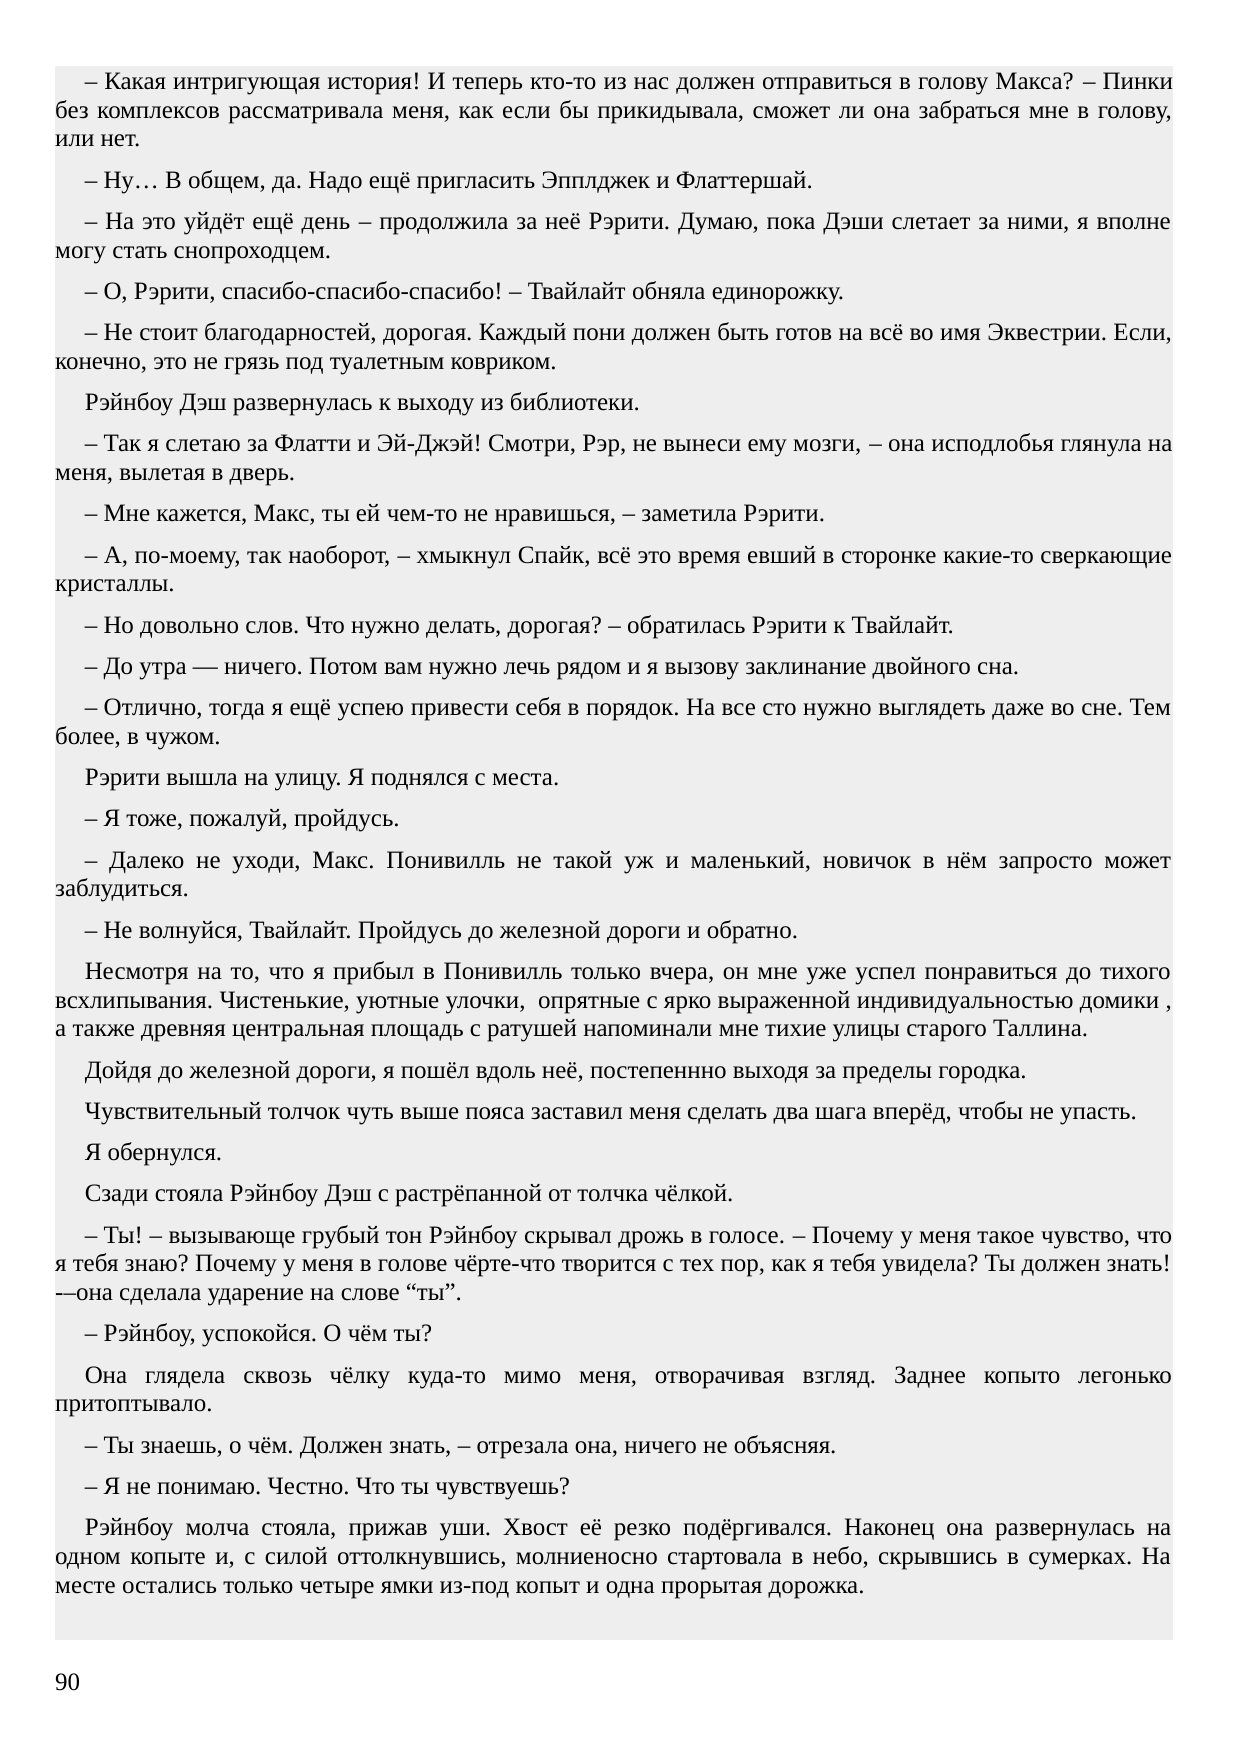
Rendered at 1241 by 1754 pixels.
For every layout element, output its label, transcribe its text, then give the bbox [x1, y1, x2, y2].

text – Но довольно слов. Что нужно делать, дорогая? – обратилась Рэрити к Твайлайт. [55, 610, 1173, 638]
text – А, по-моему, так наоборот, – хмыкнул Спайк, всё это время евший в сторонке какие-то сверкающие кристаллы. [55, 540, 1173, 597]
text Несмотря на то, что я прибыл в Понивилль только вчера, он мне уже успел понравиться до тихого всхлипывания. Чистенькие, уютные улочки, опрятные с ярко выраженной индивидуальностью домики , а также древняя центральная площадь с ратушей напоминали мне тихие улицы старого Таллина. [55, 956, 1173, 1042]
text Я обернулся. [55, 1137, 1173, 1166]
text – Какая интригующая история! И теперь кто-то из нас должен отправиться в голову Макса? – Пинки без комплексов рассматривала меня, как если бы прикидывала, сможет ли она забраться мне в голову, или нет. [55, 66, 1173, 152]
text Чувствительный толчок чуть выше пояса заставил меня сделать два шага вперёд, чтобы не упасть. [55, 1096, 1173, 1125]
text – До утра — ничего. Потом вам нужно лечь рядом и я вызову заклинание двойного сна. [55, 651, 1173, 680]
text – Так я слетаю за Флатти и Эй-Джэй! Смотри, Рэр, не вынеси ему мозги, – она исподлобья глянула на меня, вылетая в дверь. [55, 428, 1173, 486]
text Сзади стояла Рэйнбоу Дэш с растрёпанной от толчка чёлкой. [55, 1178, 1173, 1207]
text – О, Рэрити, спасибо-спасибо-спасибо! – Твайлайт обняла единорожку. [55, 276, 1173, 305]
text – Не волнуйся, Твайлайт. Пройдусь до железной дороги и обратно. [55, 915, 1173, 943]
text – Далеко не уходи, Макс. Понивилль не такой уж и маленький, новичок в нём запросто может заблудиться. [55, 845, 1173, 902]
text Рэрити вышла на улицу. Я поднялся с места. [55, 762, 1173, 791]
text Рэйнбоу Дэш развернулась к выходу из библиотеки. [55, 387, 1173, 416]
text – Ты знаешь, о чём. Должен знать, – отрезала она, ничего не объясняя. [55, 1430, 1173, 1458]
text – Ну… В общем, да. Надо ещё пригласить Эпплджек и Флаттершай. [55, 165, 1173, 193]
text Она глядела сквозь чёлку куда-то мимо меня, отворачивая взгляд. Заднее копыто легонько притоптывало. [55, 1360, 1173, 1417]
text – Ты! – вызывающе грубый тон Рэйнбоу скрывал дрожь в голосе. – Почему у меня такое чувство, что я тебя знаю? Почему у меня в голове чёрте-что творится с тех пор, как я тебя увидела? Ты должен знать! -–она сделала ударение на слове “ты”. [55, 1220, 1173, 1306]
text – Я не понимаю. Честно. Что ты чувствуешь? [55, 1471, 1173, 1500]
text – Рэйнбоу, успокойся. О чём ты? [55, 1318, 1173, 1347]
text Рэйнбоу молча стояла, прижав уши. Хвост её резко подёргивался. Наконец она развернулась на одном копыте и, с силой оттолкнувшись, молниеносно стартовала в небо, скрывшись в сумерках. На месте остались только четыре ямки из-под копыт и одна прорытая дорожка. [55, 1512, 1173, 1598]
text – Не стоит благодарностей, дорогая. Каждый пони должен быть готов на всё во имя Эквестрии. Если, конечно, это не грязь под туалетным ковриком. [55, 317, 1173, 375]
text Дойдя до железной дороги, я пошёл вдоль неё, постепеннно выходя за пределы городка. [55, 1055, 1173, 1083]
text – На это уйдёт ещё день – продолжила за неё Рэрити. Думаю, пока Дэши слетает за ними, я вполне могу стать снопроходцем. [55, 206, 1173, 263]
text – Отлично, тогда я ещё успею привести себя в порядок. На все сто нужно выглядеть даже во сне. Тем более, в чужом. [55, 692, 1173, 750]
text – Мне кажется, Макс, ты ей чем-то не нравишься, – заметила Рэрити. [55, 498, 1173, 527]
text – Я тоже, пожалуй, пройдусь. [55, 803, 1173, 832]
